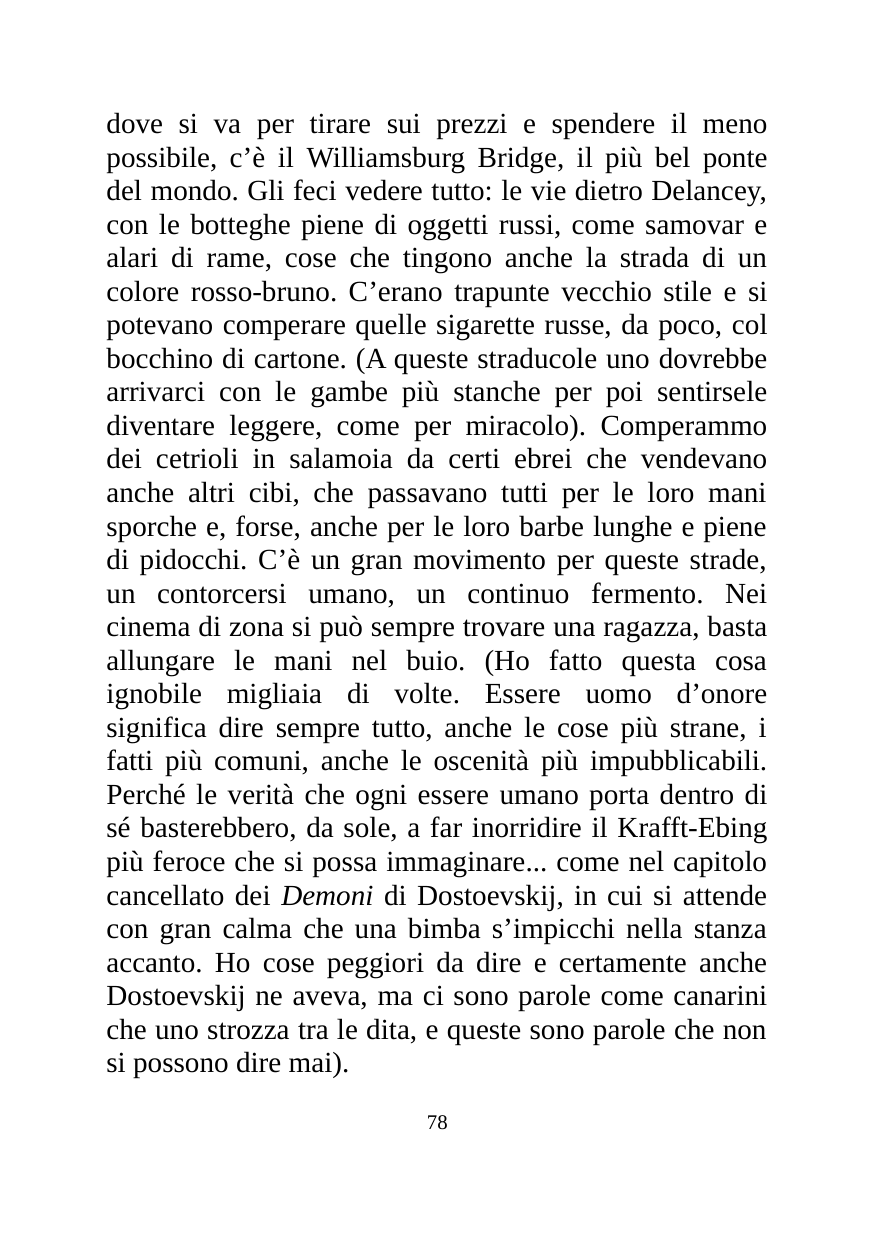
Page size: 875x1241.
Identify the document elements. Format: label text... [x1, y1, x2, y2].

text dove si va per tirare sui prezzi e spendere il meno possibile, c’è il Williamsburg Bridge, il più bel ponte del mondo. Gli feci vedere tutto: le vie dietro Delancey, con le botteghe piene di oggetti russi, come samovar e alari di rame, cose che tingono anche la strada di un colore rosso-bruno. C’erano trapunte vecchio stile e si potevano comperare quelle sigarette russe, da poco, col bocchino di cartone. (A queste straducole uno dovrebbe arrivarci con le gambe più stanche per poi sentirsele diventare leggere, come per miracolo). Comperammo dei cetrioli in salamoia da certi ebrei che vendevano anche altri cibi, che passavano tutti per le loro mani sporche e, forse, anche per le loro barbe lunghe e piene di pidocchi. C’è un gran movimento per queste strade, un contorcersi umano, un continuo fermento. Nei cinema di zona si può sempre trovare una ragazza, basta allungare le mani nel buio. (Ho fatto questa cosa ignobile migliaia di volte. Essere uomo d’onore significa dire sempre tutto, anche le cose più strane, i fatti più comuni, anche le oscenità più impubblicabili. Perché le verità che ogni essere umano porta dentro di sé basterebbero, da sole, a far inorridire il Krafft-Ebing più feroce che si possa immaginare... come nel capitolo cancellato dei Demoni di Dostoevskij, in cui si attende con gran calma che una bimba s’impicchi nella stanza accanto. Ho cose peggiori da dire e certamente anche Dostoevskij ne aveva, ma ci sono parole come canarini che uno strozza tra le dita, e queste sono parole che non si possono dire mai). [106, 106, 768, 1079]
